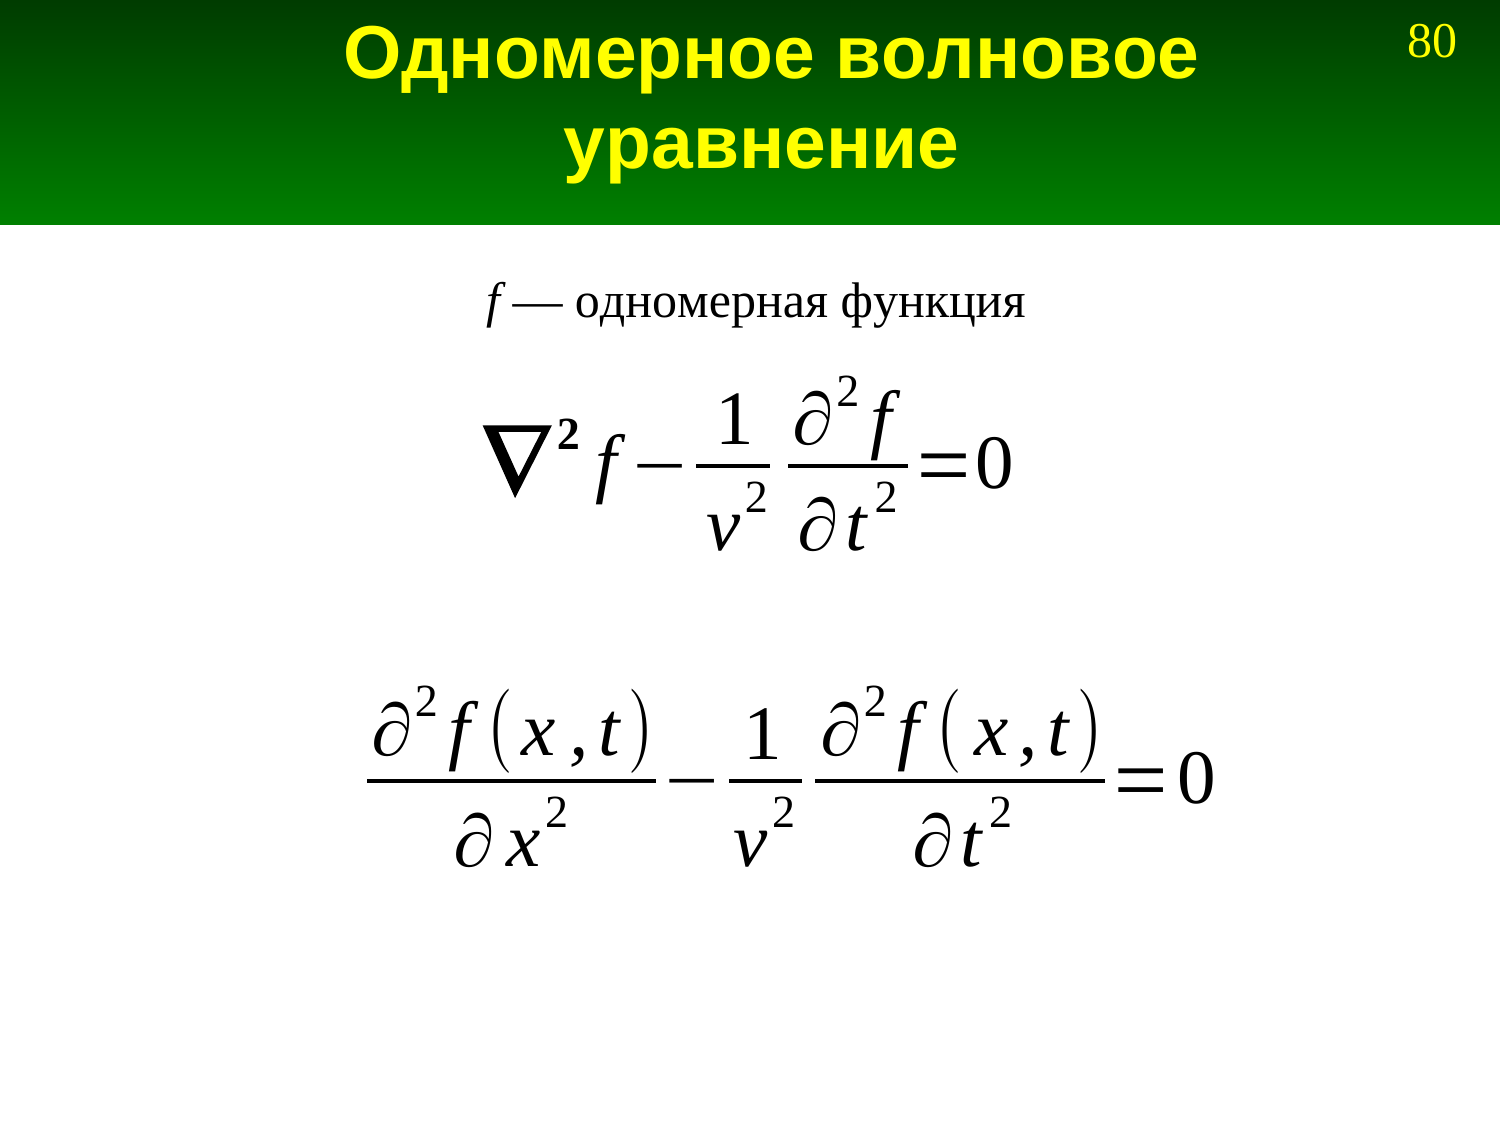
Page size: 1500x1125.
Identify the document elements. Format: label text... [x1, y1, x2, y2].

title Одномерное волновое уравнение [123, 0, 1399, 192]
chart [460, 363, 1036, 567]
chart [342, 673, 1236, 883]
text_box f — одномерная функция [471, 259, 1041, 335]
